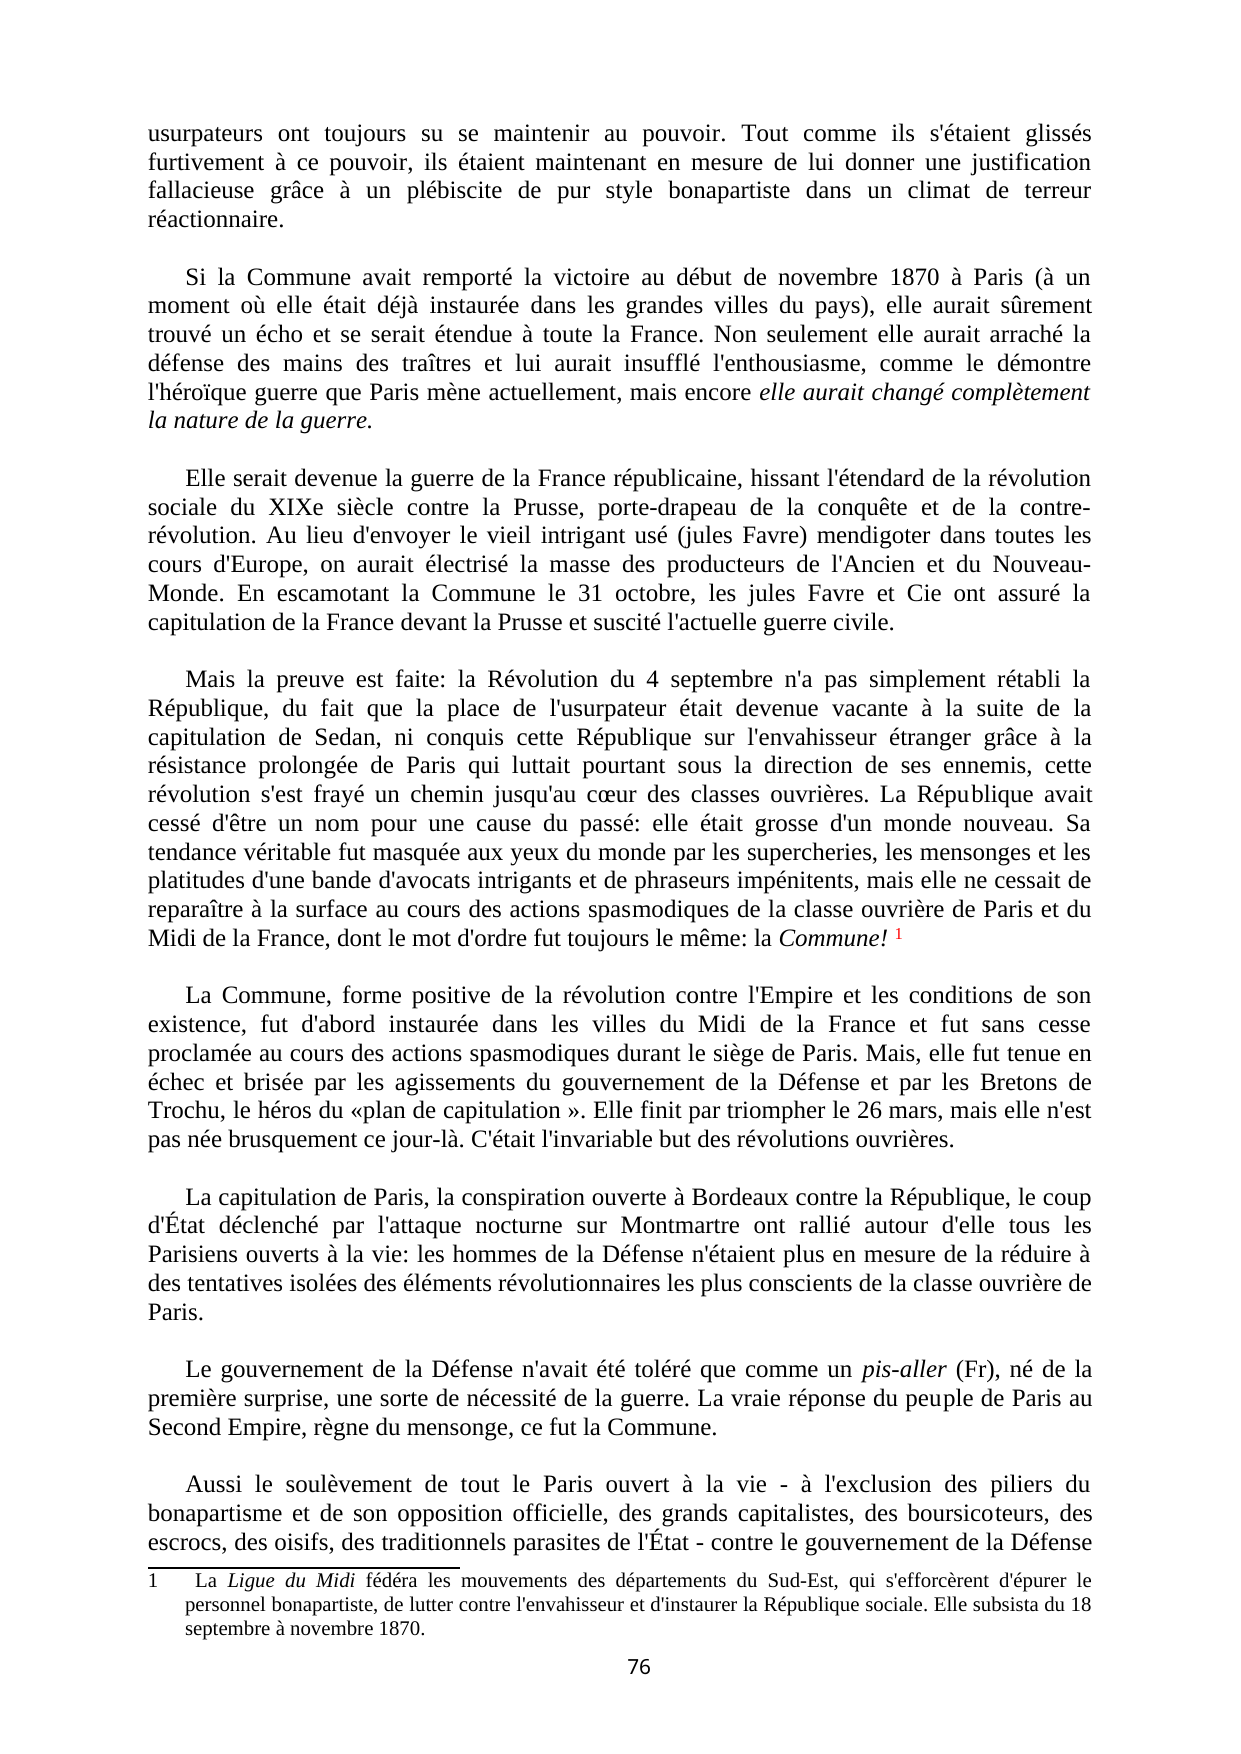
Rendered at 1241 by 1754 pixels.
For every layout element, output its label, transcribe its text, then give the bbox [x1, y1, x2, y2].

text Si la Commune avait remporté la victoire au début de novembre 1870 à Paris (à un moment où elle était déjà instaurée dans les grandes villes du pays), elle aurait sûrement trouvé un écho et se serait étendue à toute la France. Non seulement elle aurait arraché la défense des mains des traîtres et lui aurait insufflé l'enthousiasme, comme le démontre l'héroïque guerre que Paris mène actuellement, mais encore elle aurait changé complètement la nature de la guerre. [148, 262, 1093, 434]
text La capitulation de Paris, la conspiration ouverte à Bordeaux contre la République, le coup d'État déclenché par l'attaque nocturne sur Montmartre ont rallié autour d'elle tous les Parisiens ouverts à la vie: les hommes de la Défense n'étaient plus en mesure de la réduire à des tentatives isolées des éléments révolutionnaires les plus conscients de la classe ouvrière de Paris. [148, 1182, 1093, 1326]
text Mais la preuve est faite: la Révolution du 4 septembre n'a pas simplement rétabli la République, du fait que la place de l'usurpateur était devenue vacante à la suite de la capitulation de Sedan, ni conquis cette République sur l'envahisseur étranger grâce à la résistance prolongée de Paris qui luttait pourtant sous la direction de ses ennemis, cette révolution s'est frayé un chemin jusqu'au cœur des classes ouvrières. La Répu­bli­que avait cessé d'être un nom pour une cause du passé: elle était grosse d'un monde nouveau. Sa tendance véritable fut masquée aux yeux du monde par les supercheries, les mensonges et les platitudes d'une bande d'avocats intrigants et de phraseurs impénitents, mais elle ne cessait de reparaître à la surface au cours des actions spas­mo­diques de la classe ouvrière de Paris et du Midi de la France, dont le mot d'ordre fut toujours le même: la Commune! [148, 664, 1093, 952]
text La Commune, forme positive de la révolution contre l'Empire et les conditions de son existence, fut d'abord instaurée dans les villes du Midi de la France et fut sans cesse proclamée au cours des actions spasmodiques durant le siège de Paris. Mais, elle fut tenue en échec et brisée par les agissements du gouvernement de la Défense et par les Bretons de Trochu, le héros du «plan de capitulation ». Elle finit par triompher le 26 mars, mais elle n'est pas née brusquement ce jour-là. C'était l'invariable but des révolutions ouvrières. [148, 981, 1093, 1153]
text Elle serait devenue la guerre de la France républicaine, hissant l'étendard de la révolution sociale du XIXe siècle contre la Prusse, porte-drapeau de la conquête et de la contre-révolution. Au lieu d'envoyer le vieil intrigant usé (jules Favre) mendigoter dans toutes les cours d'Europe, on aurait électrisé la masse des producteurs de l'Ancien et du Nouveau-Monde. En escamotant la Commune le 31 octobre, les jules Favre et Cie ont assuré la capitulation de la France devant la Prusse et suscité l'actu­elle guerre civile. [148, 463, 1093, 636]
text La Ligue du Midi fédéra les mouvements des départements du Sud-Est, qui s'efforcèrent d'épurer le personnel bonapartiste, de lutter contre l'envahisseur et d'instaurer la République sociale. Elle subsista du 18 septembre à novembre 1870. [148, 1568, 1093, 1640]
text Aussi le soulèvement de tout le Paris ouvert à la vie - à l'exclusion des piliers du bonapartisme et de son opposition officielle, des grands capitalistes, des boursico­teurs, des escrocs, des oisifs, des traditionnels parasites de l'État - contre le gouverne­ment de la Défense [148, 1469, 1093, 1556]
text usurpateurs ont toujours su se maintenir au pouvoir. Tout comme ils s'étaient glissés furtivement à ce pouvoir, ils étaient maintenant en mesure de lui donner une justification fallacieuse grâce à un plébiscite de pur style bonapartiste dans un climat de terreur réactionnaire. [148, 118, 1093, 233]
text Le gouvernement de la Défense n'avait été toléré que comme un pis-aller (Fr), né de la première surprise, une sorte de nécessité de la guerre. La vraie réponse du peu­ple de Paris au Second Empire, règne du mensonge, ce fut la Commune. [148, 1354, 1093, 1441]
